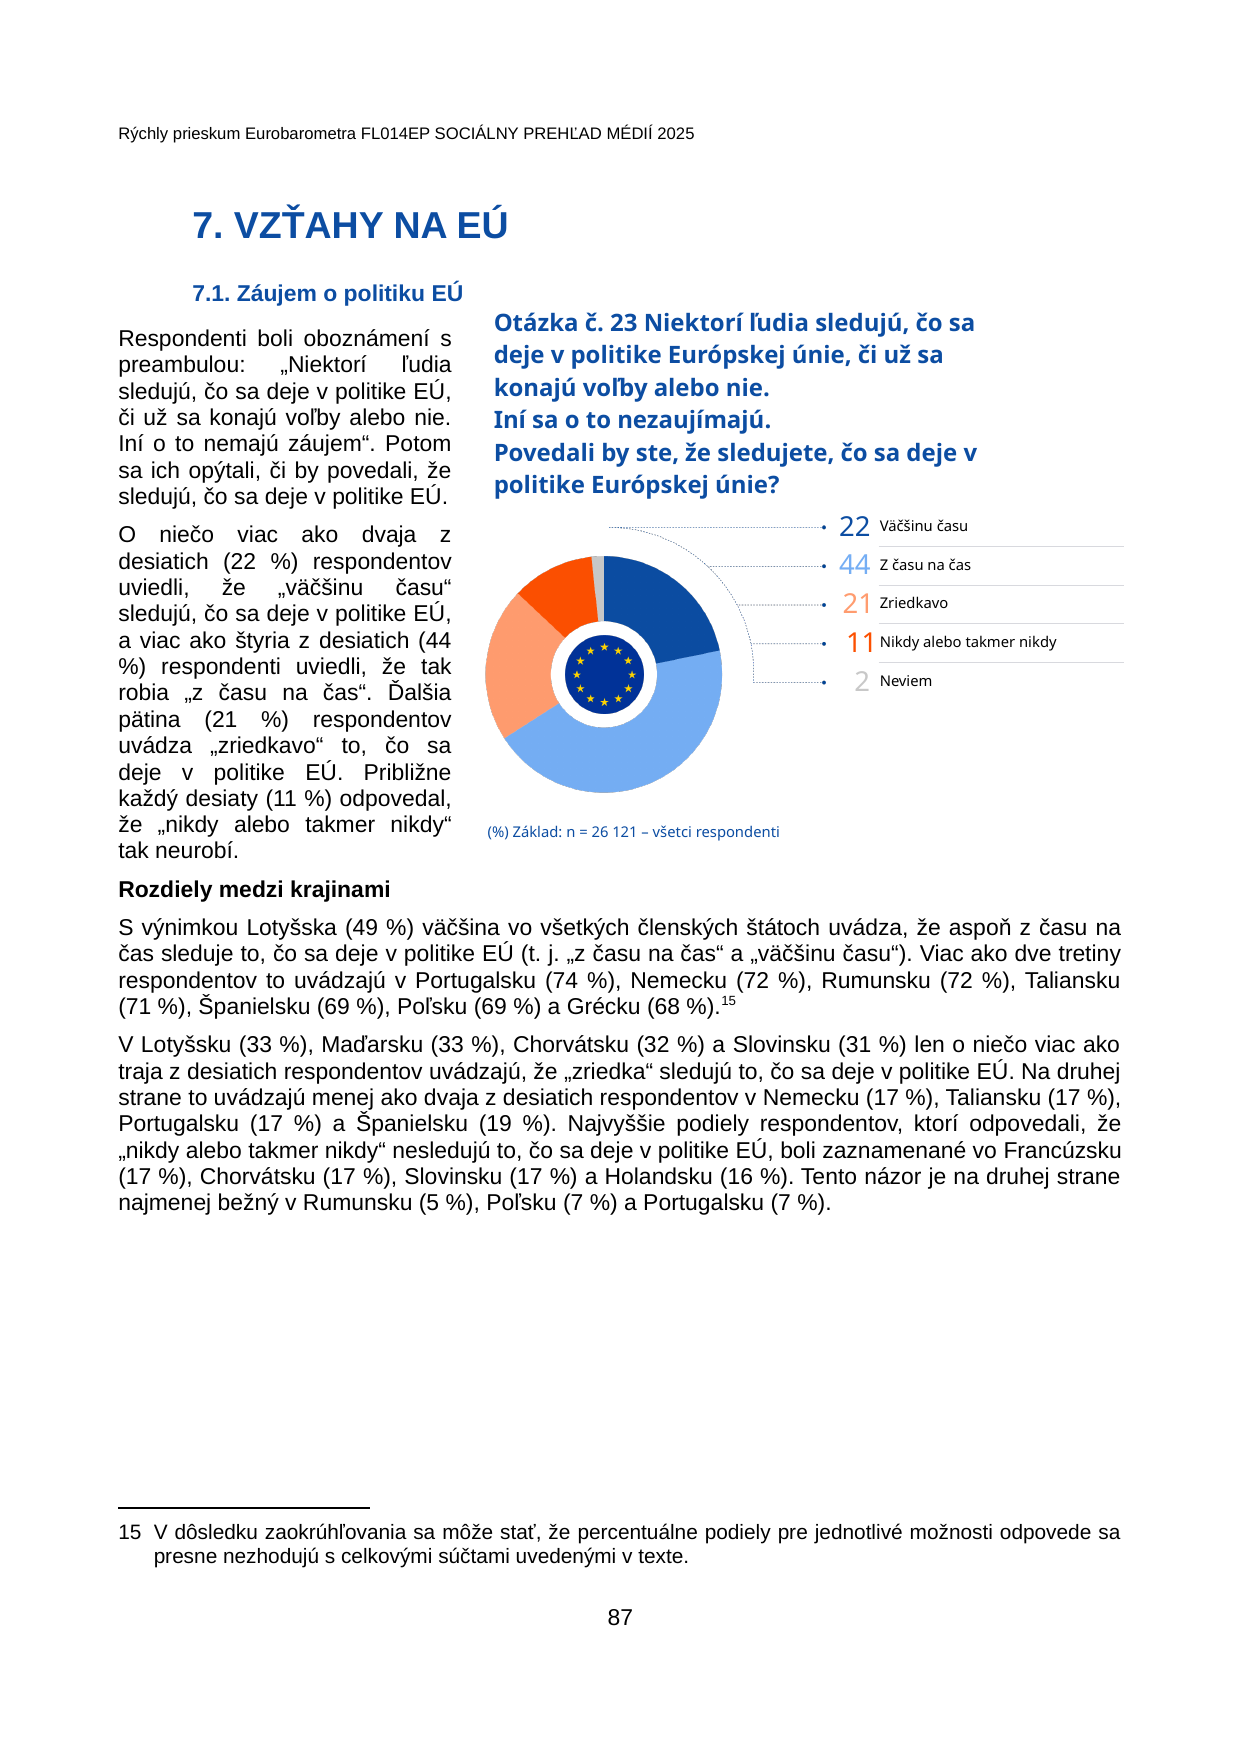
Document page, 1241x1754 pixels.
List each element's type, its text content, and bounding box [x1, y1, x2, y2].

subtitle 7. VZŤAHY NA EÚ [118, 204, 1122, 247]
text V Lotyšsku (33 %), Maďarsku (33 %), Chorvátsku (32 %) a Slovinsku (31 %) len o niečo viac ako traja z desiatich respondentov uvádzajú, že „zriedka“ sledujú to, čo sa deje v politike EÚ. Na druhej strane to uvádzajú menej ako dvaja z desiatich respondentov v Nemecku (17 %), Taliansku (17 %), Portugalsku (17 %) a Španielsku (19 %). Najvyššie podiely respondentov, ktorí odpovedali, že „nikdy alebo takmer nikdy“ nesledujú to, čo sa deje v politike EÚ, boli zaznamenané vo Francúzsku (17 %), Chorvátsku (17 %), Slovinsku (17 %) a Holandsku (16 %). Tento názor je na druhej strane najmenej bežný v Rumunsku (5 %), Poľsku (7 %) a Portugalsku (7 %). [118, 1031, 1122, 1216]
picture [474, 525, 826, 801]
text S výnimkou Lotyšska (49 %) väčšina vo všetkých členských štátoch uvádza, že aspoň z času na čas sleduje to, čo sa deje v politike EÚ (t. j. „z času na čas“ a „väčšinu času“). Viac ako dve tretiny respondentov to uvádzajú v Portugalsku (74 %), Nemecku (72 %), Rumunsku (72 %), Taliansku (71 %), Španielsku (69 %), Poľsku (69 %) a Grécku (68 %). [118, 914, 1122, 1019]
text [1063, 663, 1122, 864]
text V dôsledku zaokrúhľovania sa môže stať, že percentuálne podiely pre jednotlivé možnosti odpovede sa presne nezhodujú s celkovými súčtami uvedenými v texte. [118, 1520, 1122, 1568]
text Respondenti boli oboznámení s preambulou: „Niektorí ľudia sledujú, čo sa deje v politike EÚ, či už sa konajú voľby alebo nie. Iní o to nemajú záujem“. Potom sa ich opýtali, či by povedali, že sledujú, čo sa deje v politike EÚ. [118, 325, 1122, 509]
text O niečo viac ako dvaja z desiatich (22 %) respondentov uviedli, že „väčšinu času“ sledujú, čo sa deje v politike EÚ, a viac ako štyria z desiatich (44 %) respondenti uviedli, že tak robia „z času na čas“. Ďalšia pätina (21 %) respondentov uvádza „zriedkavo“ to, čo sa deje v politike EÚ. Približne každý desiaty (11 %) odpovedal, že „nikdy alebo takmer nikdy“ tak neurobí. [118, 521, 452, 864]
subtitle 7.1. Záujem o politiku EÚ [118, 280, 1122, 306]
text Rozdiely medzi krajinami [118, 876, 1122, 902]
